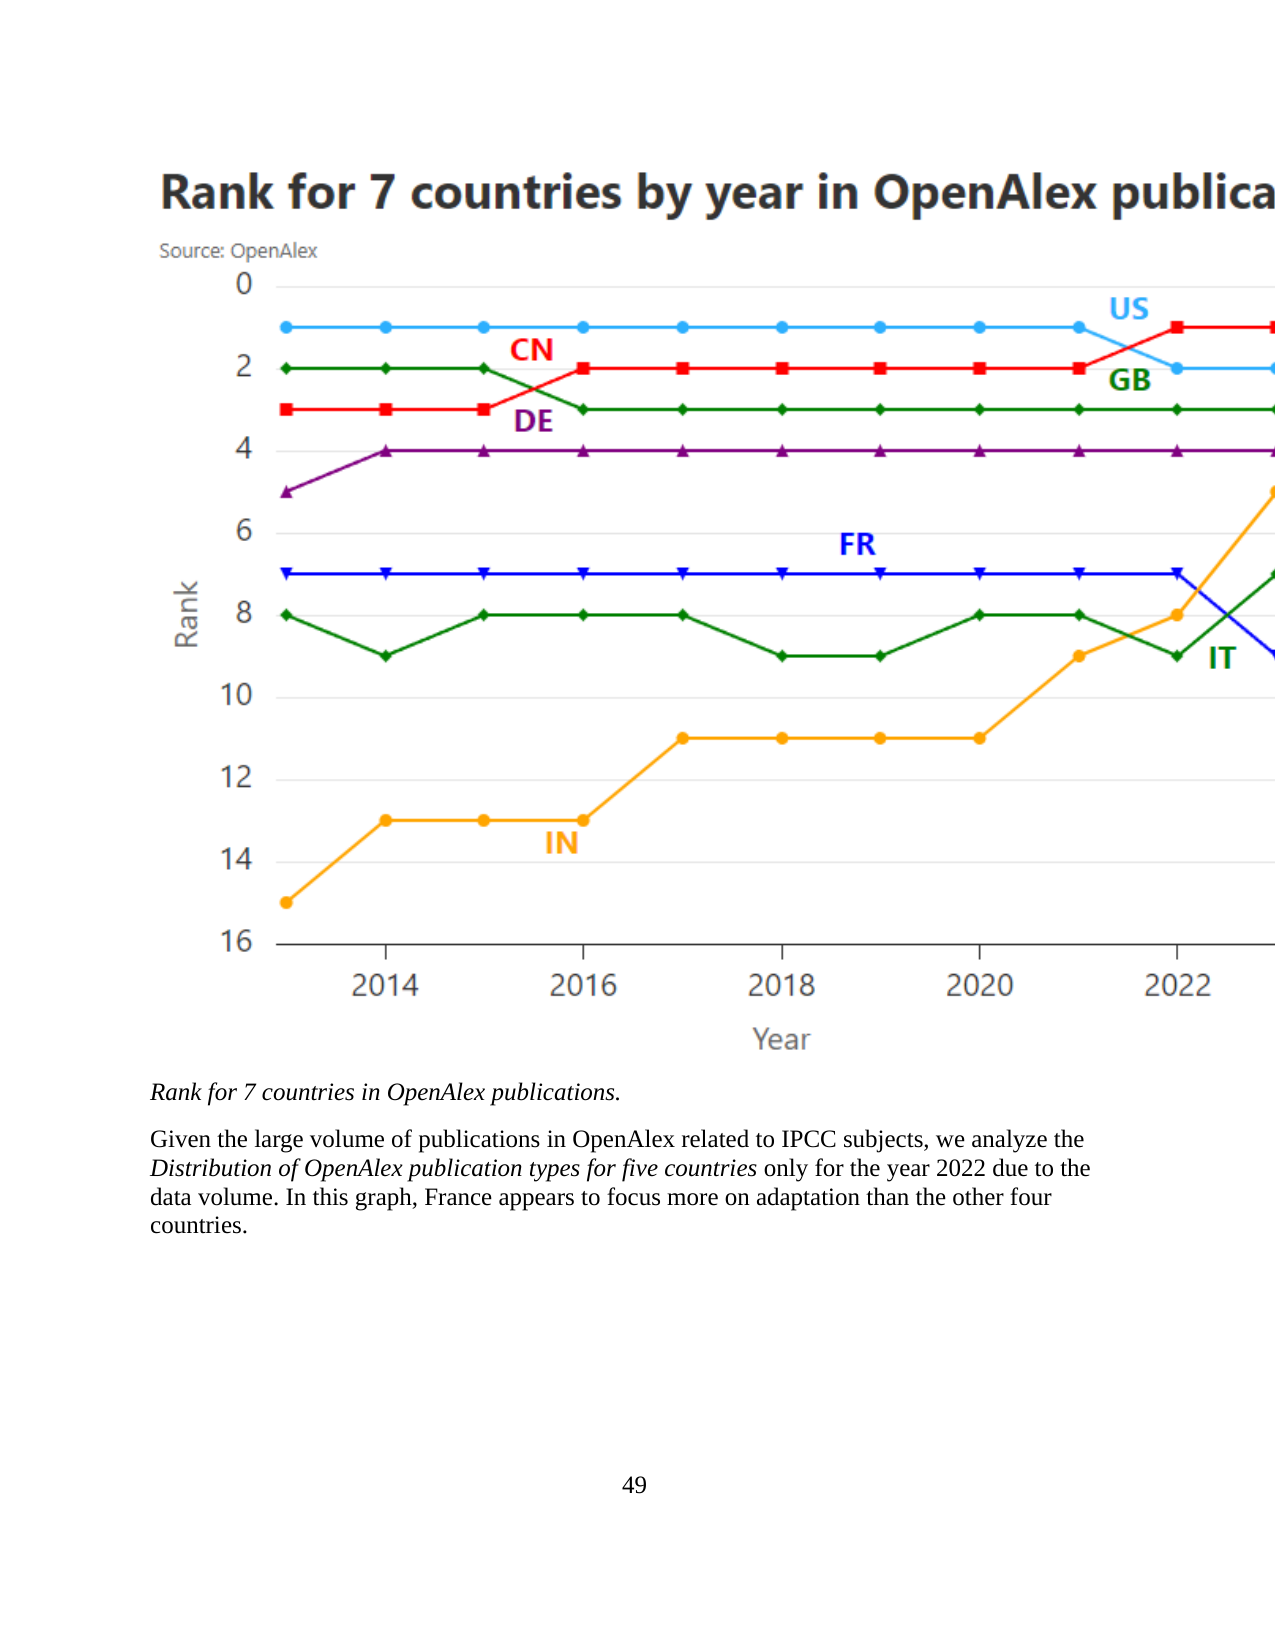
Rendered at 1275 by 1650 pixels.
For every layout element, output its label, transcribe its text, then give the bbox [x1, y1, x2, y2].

text Rank for 7 countries in OpenAlex publications. [150, 1072, 1125, 1106]
picture [150, 150, 1275, 1072]
text Given the large volume of publications in OpenAlex related to IPCC subjects, we analyze the Distribution of OpenAlex publication types for five countries only for the year 2022 due to the data volume. In this graph, France appears to focus more on adaptation than the other four countries. [150, 1124, 1125, 1239]
